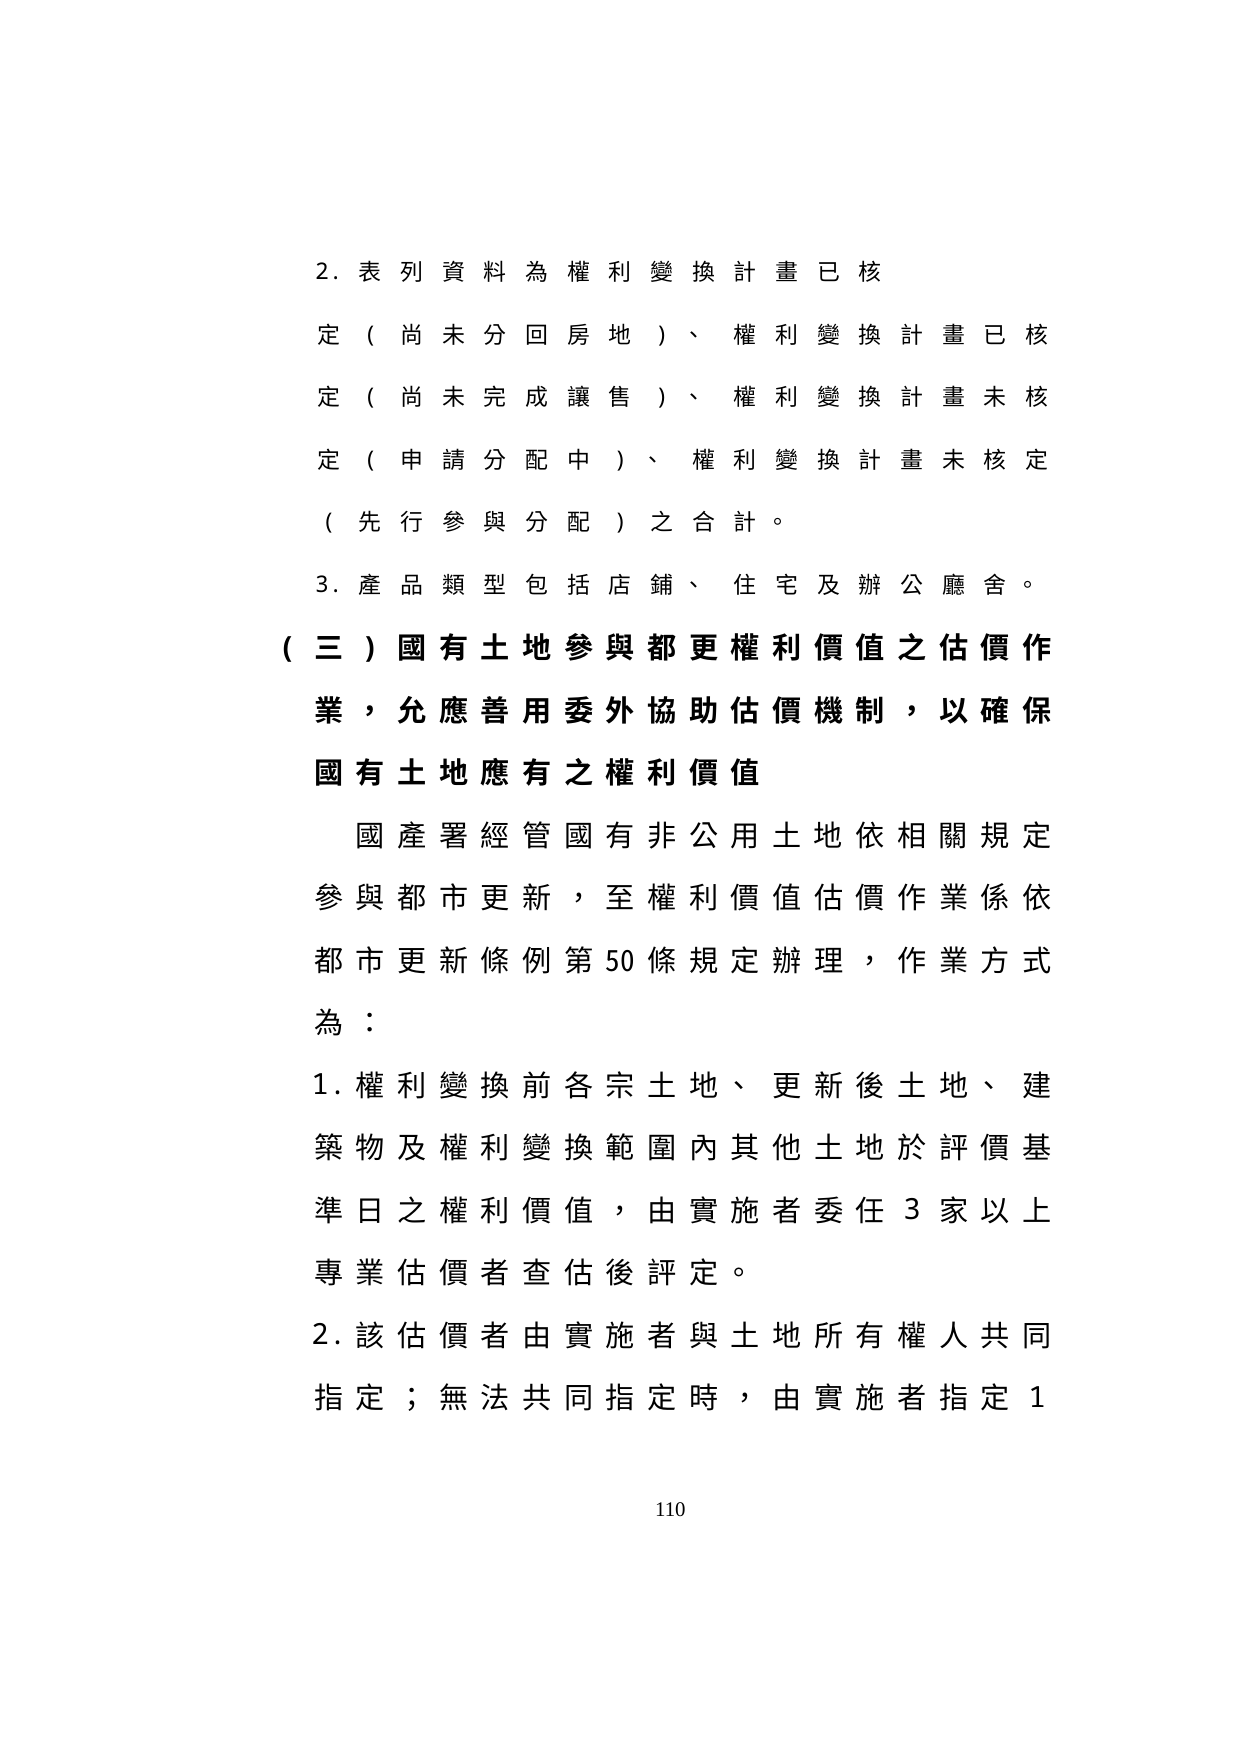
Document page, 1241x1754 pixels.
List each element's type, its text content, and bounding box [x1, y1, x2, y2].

text 1.權利變換前各宗土地、更新後土地、建築物及權利變換範圍內其他土地於評價基準日之權利價值，由實施者委任3家以上專業估價者查估後評定。 [271, 1042, 1058, 1292]
text (三)國有土地參與都更權利價值之估價作業，允應善用委外協助估價機制，以確保國有土地應有之權利價值 [227, 604, 1058, 792]
text 3.產品類型包括店鋪、住宅及辦公廳舍。 [271, 542, 1058, 604]
text 2.表列資料為權利變換計畫已核定(尚未分回房地)、權利變換計畫已核定(尚未完成讓售)、權利變換計畫未核定(申請分配中)、權利變換計畫未核定(先行參與分配)之合計。 [271, 229, 1058, 542]
text 國產署經管國有非公用土地依相關規定參與都市更新，至權利價值估價作業係依都市更新條例第50條規定辦理，作業方式為： [271, 792, 1058, 1042]
text 2.該估價者由實施者與土地所有權人共同指定；無法共同指定時，由實施者指定1 [271, 1292, 1058, 1417]
